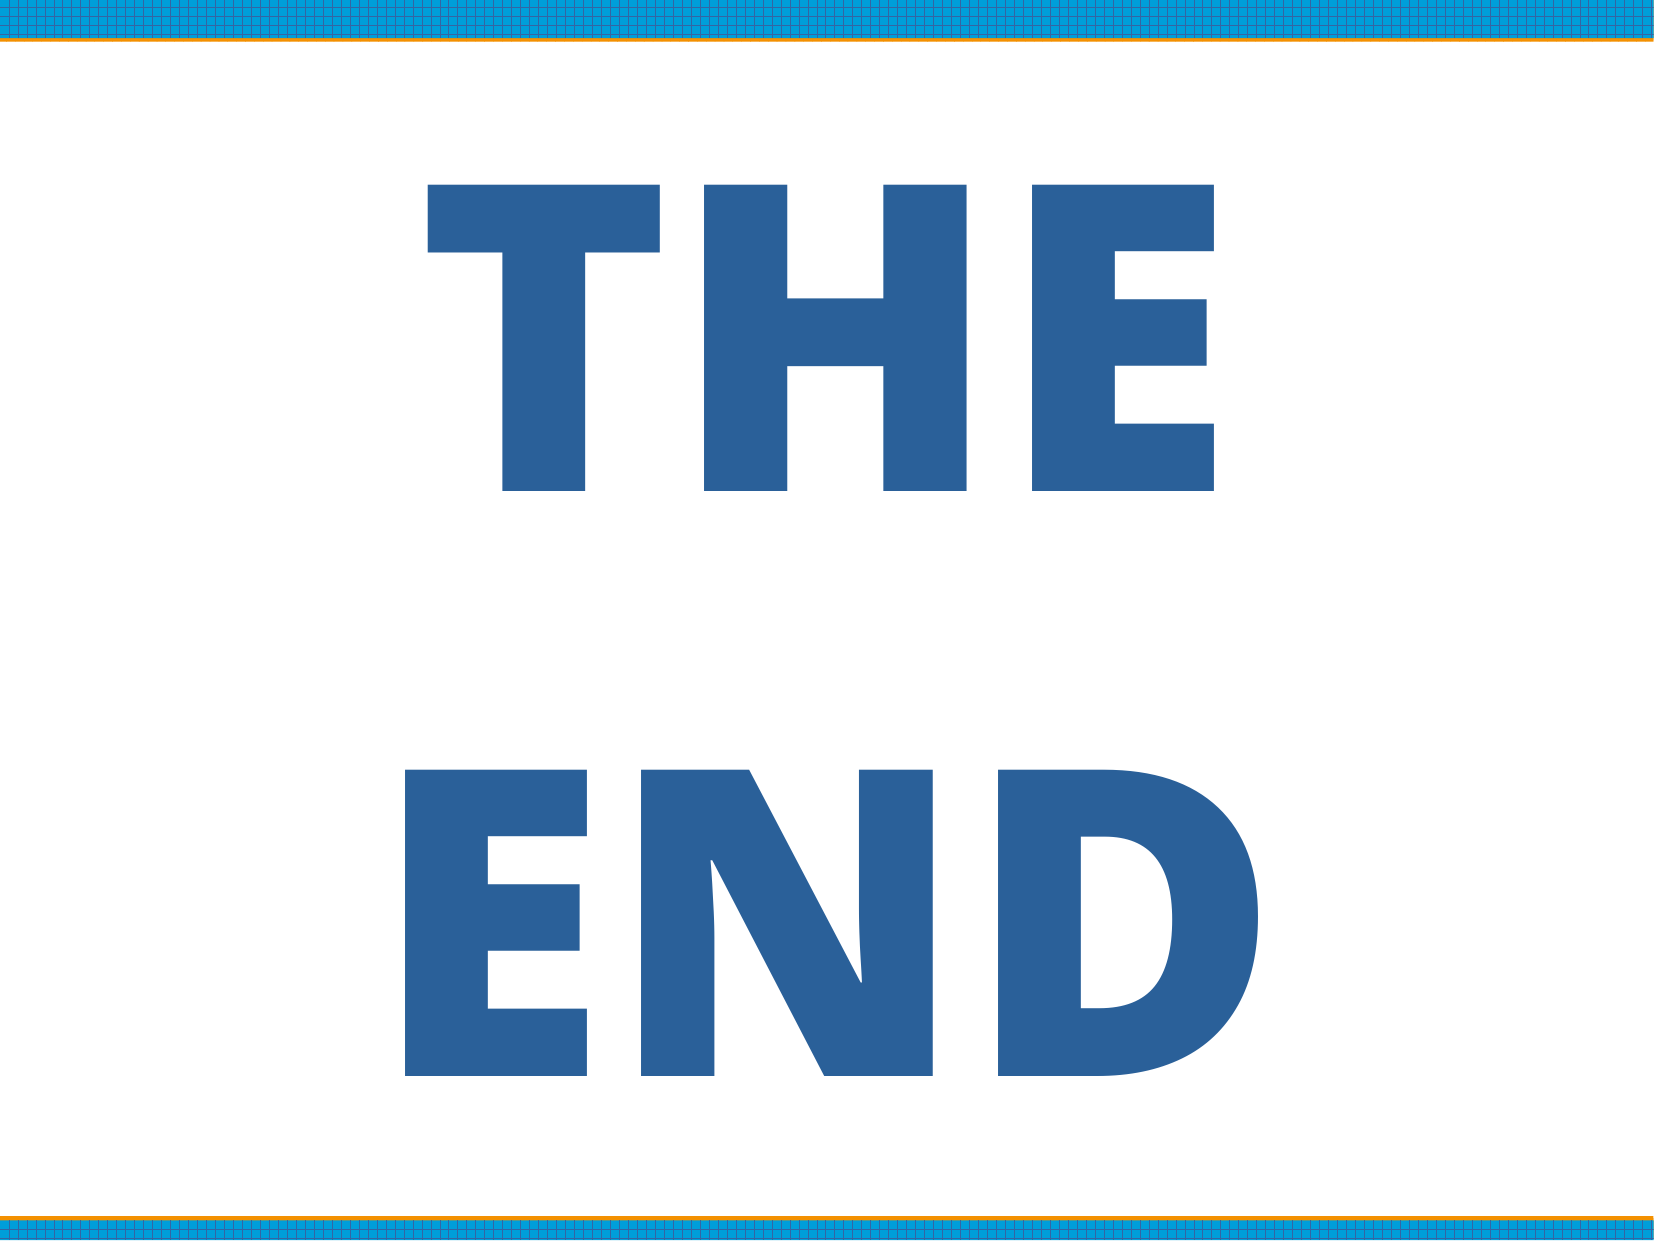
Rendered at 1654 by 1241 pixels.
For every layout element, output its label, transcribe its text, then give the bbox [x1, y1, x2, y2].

subtitle THE END [82, 137, 1571, 1098]
